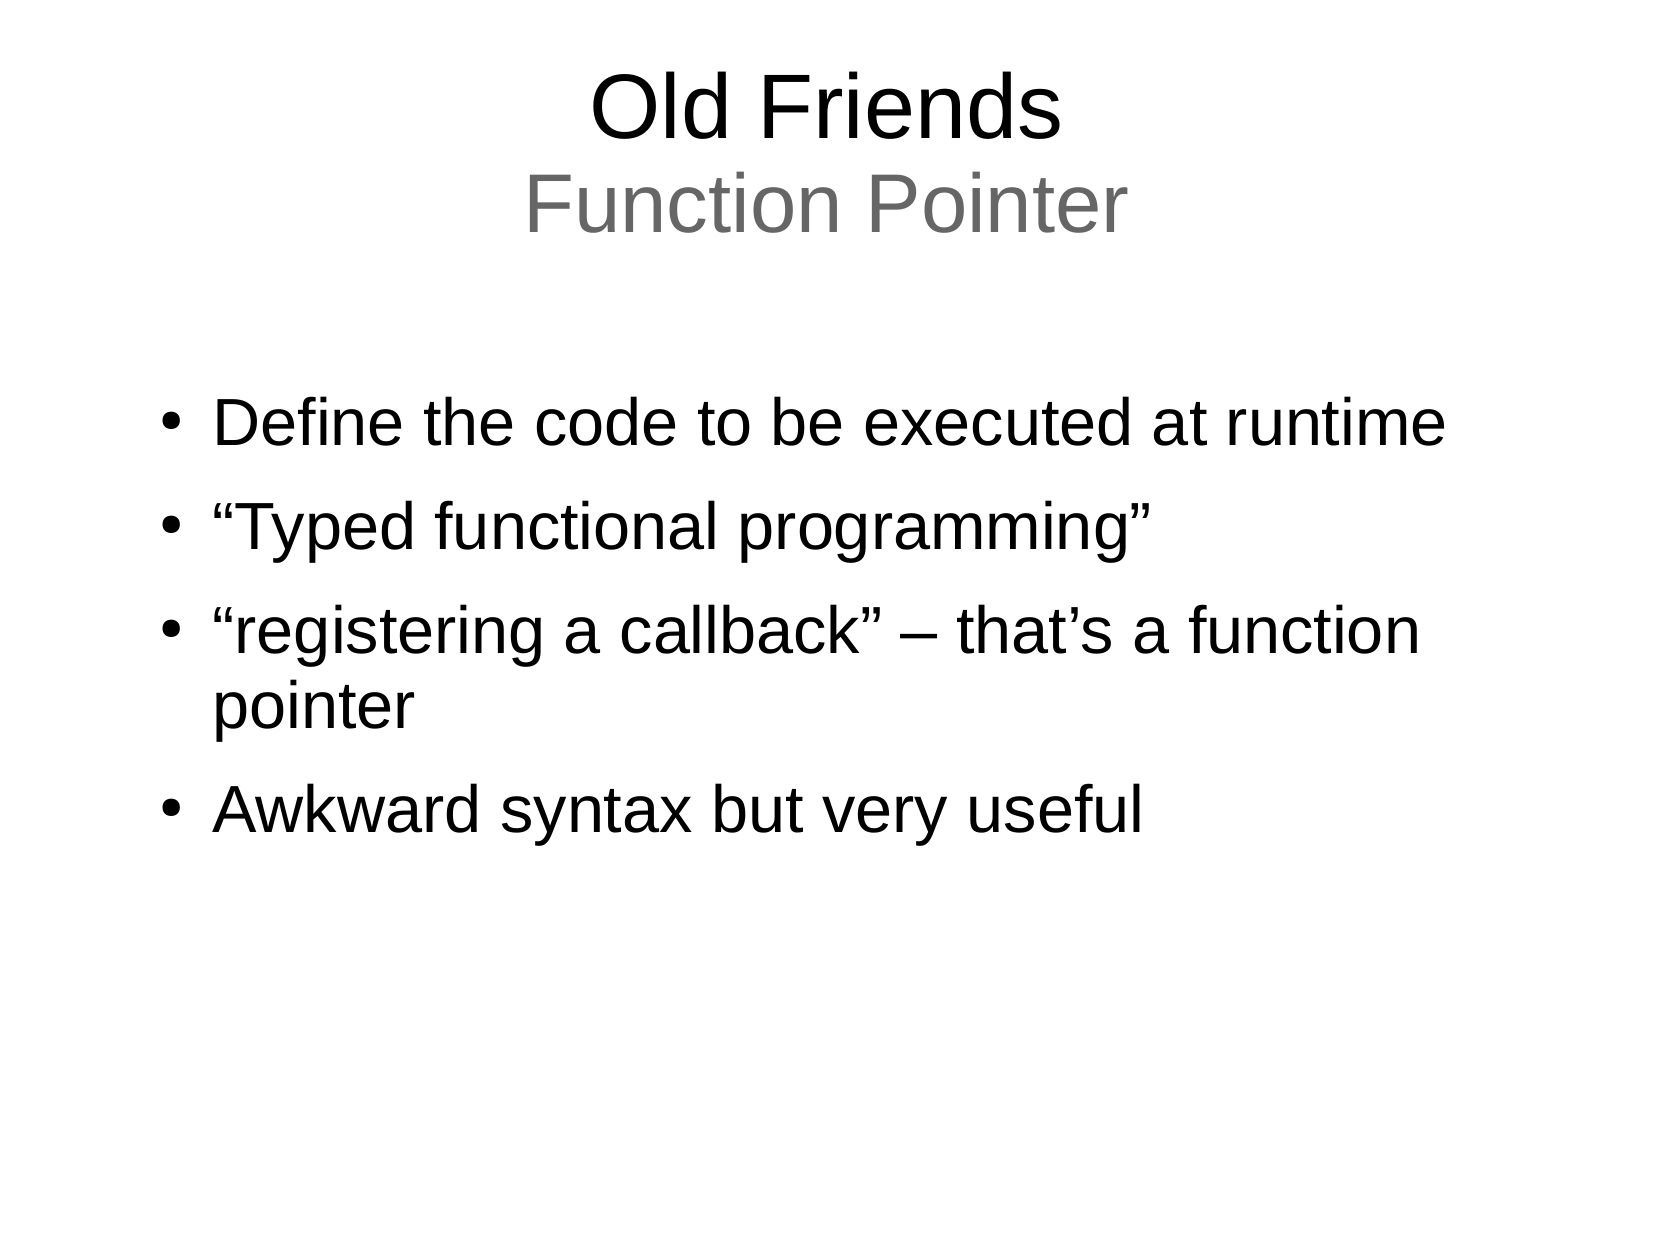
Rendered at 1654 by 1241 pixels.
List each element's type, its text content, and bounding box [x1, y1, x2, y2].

title Old Friends Function Pointer [82, 49, 1571, 257]
list Define the code to be executed at runtime “Typed functional programming” “registering a callback” – that’s a function pointer Awkward syntax but very useful [141, 384, 1501, 1104]
